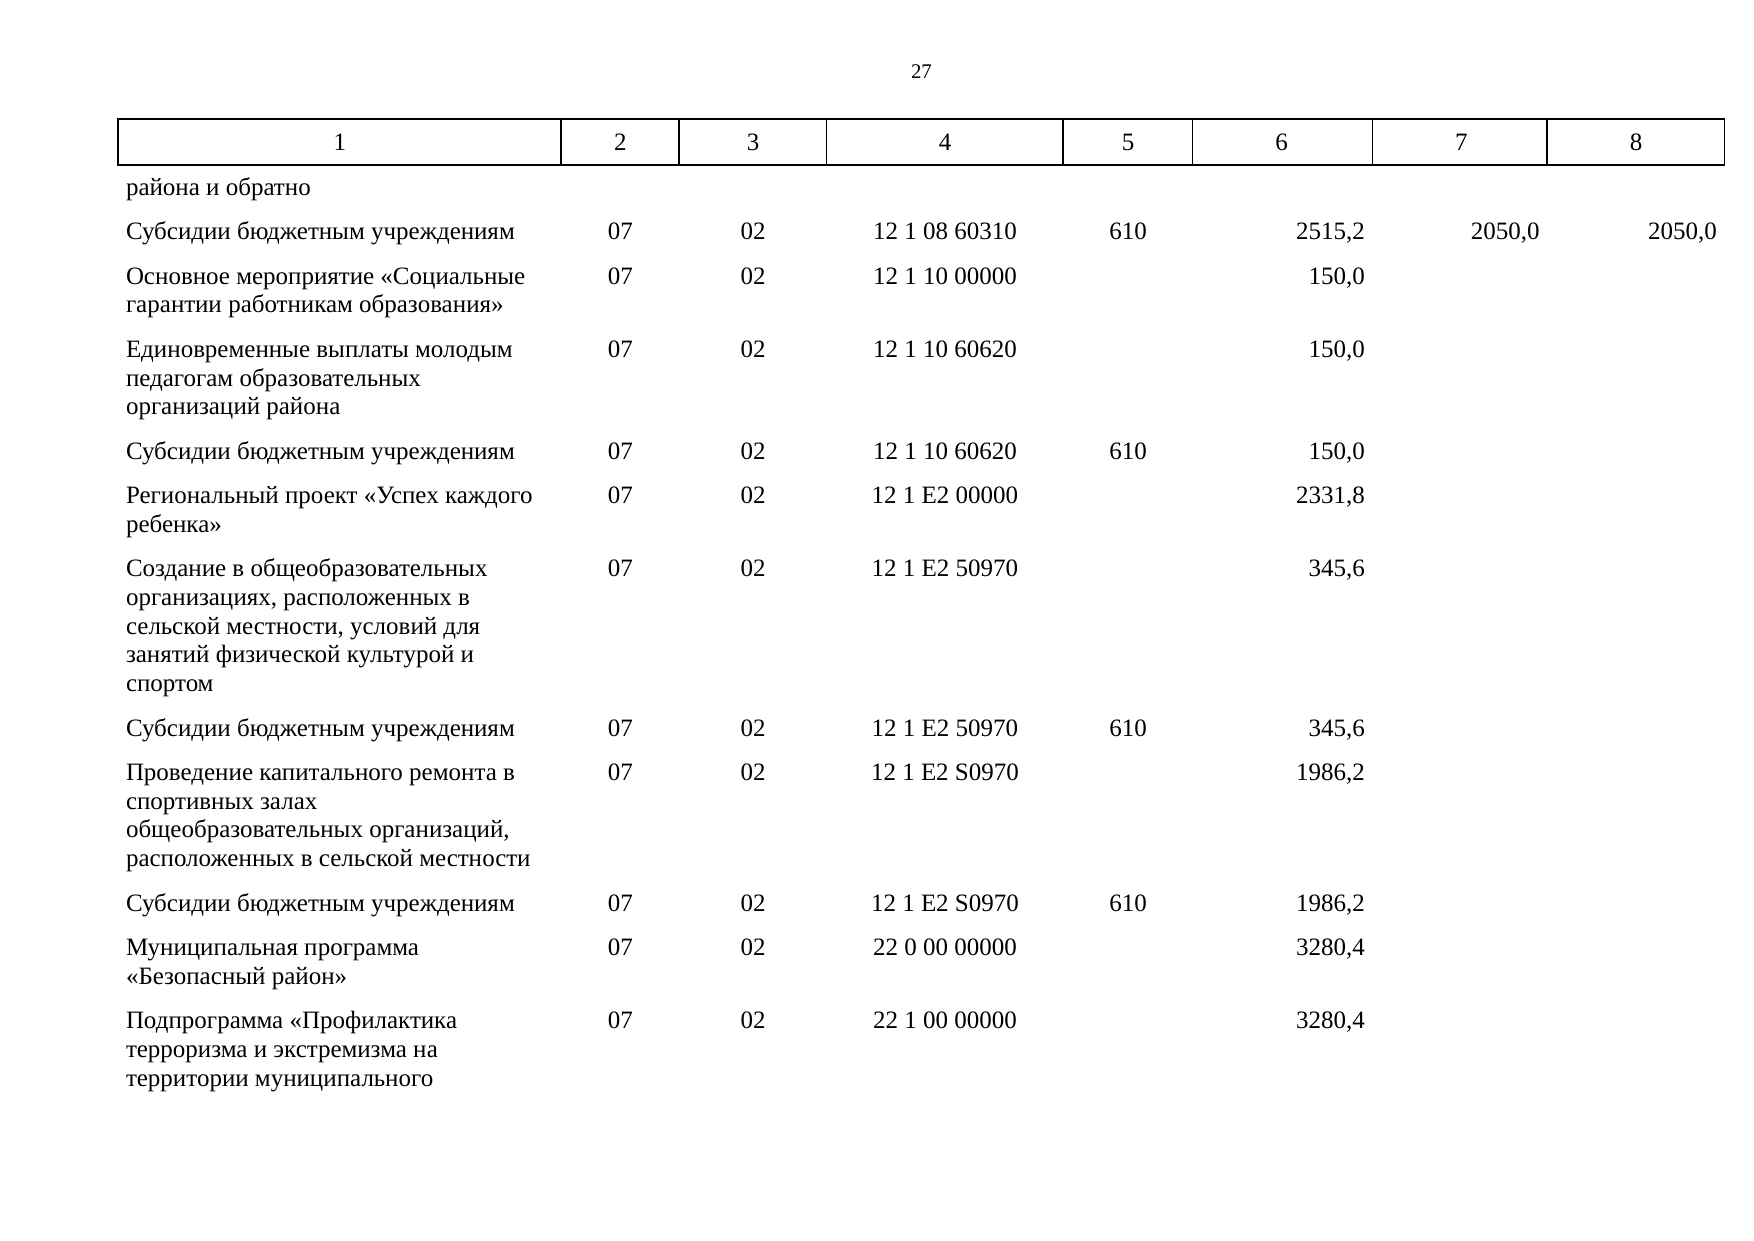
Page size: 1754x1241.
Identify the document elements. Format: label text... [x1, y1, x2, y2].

table_cell [1372, 924, 1547, 997]
table_cell 150,0 [1193, 253, 1372, 326]
table_cell [1372, 545, 1547, 705]
table_cell Субсидии бюджетным учреждениям [118, 880, 561, 924]
table_cell [1547, 428, 1724, 472]
table_cell [1372, 326, 1547, 428]
table_cell [1063, 166, 1193, 208]
table_header 1 [126, 128, 553, 156]
table_cell 22 1 00 00000 [827, 997, 1063, 1099]
table_cell [1063, 326, 1193, 428]
table_cell [1547, 924, 1724, 997]
table_cell 07 [561, 209, 679, 253]
table_cell [1063, 924, 1193, 997]
table_cell Региональный проект «Успех каждого ребенка» [118, 472, 561, 545]
table_cell [1547, 472, 1724, 545]
table_cell 12 1 10 60620 [827, 326, 1063, 428]
table_cell [1372, 705, 1547, 749]
table_cell 07 [561, 326, 679, 428]
table_cell 610 [1063, 705, 1193, 749]
table_cell 150,0 [1193, 326, 1372, 428]
table_cell Единовременные выплаты молодым педагогам образовательных организаций района [118, 326, 561, 428]
table_cell [1547, 705, 1724, 749]
table_header 7 [1380, 128, 1542, 156]
table_header 2 [569, 128, 671, 156]
table_cell 02 [679, 326, 827, 428]
table_cell [1063, 545, 1193, 705]
table_cell [1372, 253, 1547, 326]
table_cell [1547, 545, 1724, 705]
table_cell 1986,2 [1193, 880, 1372, 924]
table_cell 07 [561, 880, 679, 924]
table_cell 12 1 E2 S0970 [827, 749, 1063, 880]
table_cell 07 [561, 545, 679, 705]
table_cell [561, 166, 679, 208]
table_cell 345,6 [1193, 705, 1372, 749]
table_cell 02 [679, 749, 827, 880]
table_cell 07 [561, 997, 679, 1099]
table_cell [679, 166, 827, 208]
table_cell 12 1 10 60620 [827, 428, 1063, 472]
table_cell [1063, 997, 1193, 1099]
table_cell Субсидии бюджетным учреждениям [118, 428, 561, 472]
table_cell 3280,4 [1193, 997, 1372, 1099]
table_cell [1063, 253, 1193, 326]
table_header 5 [1071, 128, 1185, 156]
table_cell 12 1 E2 50970 [827, 545, 1063, 705]
table_cell 2050,0 [1372, 209, 1547, 253]
table_cell 07 [561, 428, 679, 472]
table_cell 2050,0 [1547, 209, 1724, 253]
table_cell [1372, 880, 1547, 924]
table_cell 22 0 00 00000 [827, 924, 1063, 997]
table_cell [1547, 253, 1724, 326]
table_header 3 [687, 128, 819, 156]
table_cell 02 [679, 253, 827, 326]
table_cell [1372, 166, 1547, 208]
table_header [1373, 120, 1546, 164]
table_cell 12 1 08 60310 [827, 209, 1063, 253]
table_cell 02 [679, 209, 827, 253]
table_cell [1547, 749, 1724, 880]
table_cell [1063, 749, 1193, 880]
table_cell 345,6 [1193, 545, 1372, 705]
table_cell района и обратно [118, 166, 561, 208]
table_cell 07 [561, 749, 679, 880]
table_cell Создание в общеобразовательных организациях, расположенных в сельской местности, условий для занятий физической культурой и спортом [118, 545, 561, 705]
table_cell 07 [561, 472, 679, 545]
table_cell Проведение капитального ремонта в спортивных залах общеобразовательных организаций, расположенных в сельской местности [118, 749, 561, 880]
table_cell [1372, 428, 1547, 472]
table_cell [1372, 749, 1547, 880]
table_cell 02 [679, 472, 827, 545]
table_cell 610 [1063, 209, 1193, 253]
table_cell [1193, 166, 1372, 208]
table_cell 150,0 [1193, 428, 1372, 472]
table_cell 610 [1063, 428, 1193, 472]
table_cell [1547, 997, 1724, 1099]
table_cell 07 [561, 924, 679, 997]
table_cell 3280,4 [1193, 924, 1372, 997]
table_header 6 [1201, 128, 1362, 156]
table_cell [1063, 472, 1193, 545]
table_cell [827, 166, 1063, 208]
table_cell 1986,2 [1193, 749, 1372, 880]
table_header [119, 120, 560, 164]
table_cell 07 [561, 705, 679, 749]
table_cell 07 [561, 253, 679, 326]
table_cell 02 [679, 428, 827, 472]
table_cell 12 1 10 00000 [827, 253, 1063, 326]
table_cell Подпрограмма «Профилактика терроризма и экстремизма на территории муниципального [118, 997, 561, 1099]
table_cell Муниципальная программа «Безопасный район» [118, 924, 561, 997]
table_cell 02 [679, 997, 827, 1099]
table_cell Субсидии бюджетным учреждениям [118, 705, 561, 749]
table_header 8 [1555, 128, 1716, 156]
table_cell 12 1 E2 00000 [827, 472, 1063, 545]
table_cell 02 [679, 705, 827, 749]
table_cell Основное мероприятие «Социальные гарантии работникам образования» [118, 253, 561, 326]
table_cell 2331,8 [1193, 472, 1372, 545]
table_cell 12 1 E2 S0970 [827, 880, 1063, 924]
table_cell 02 [679, 924, 827, 997]
table_cell Субсидии бюджетным учреждениям [118, 209, 561, 253]
table_header [1193, 120, 1372, 164]
table_header 4 [835, 128, 1055, 156]
table_cell 610 [1063, 880, 1193, 924]
table_cell [1372, 997, 1547, 1099]
table_cell [1547, 880, 1724, 924]
table_cell 12 1 E2 50970 [827, 705, 1063, 749]
table_header [562, 120, 678, 164]
table_cell [1547, 166, 1724, 208]
table_header [1064, 120, 1192, 164]
table_cell 02 [679, 880, 827, 924]
table_cell [1547, 326, 1724, 428]
table_cell 02 [679, 545, 827, 705]
table_header [1548, 120, 1724, 164]
table_header [827, 120, 1062, 164]
table_cell 2515,2 [1193, 209, 1372, 253]
table_header [680, 120, 826, 164]
table_cell [1372, 472, 1547, 545]
